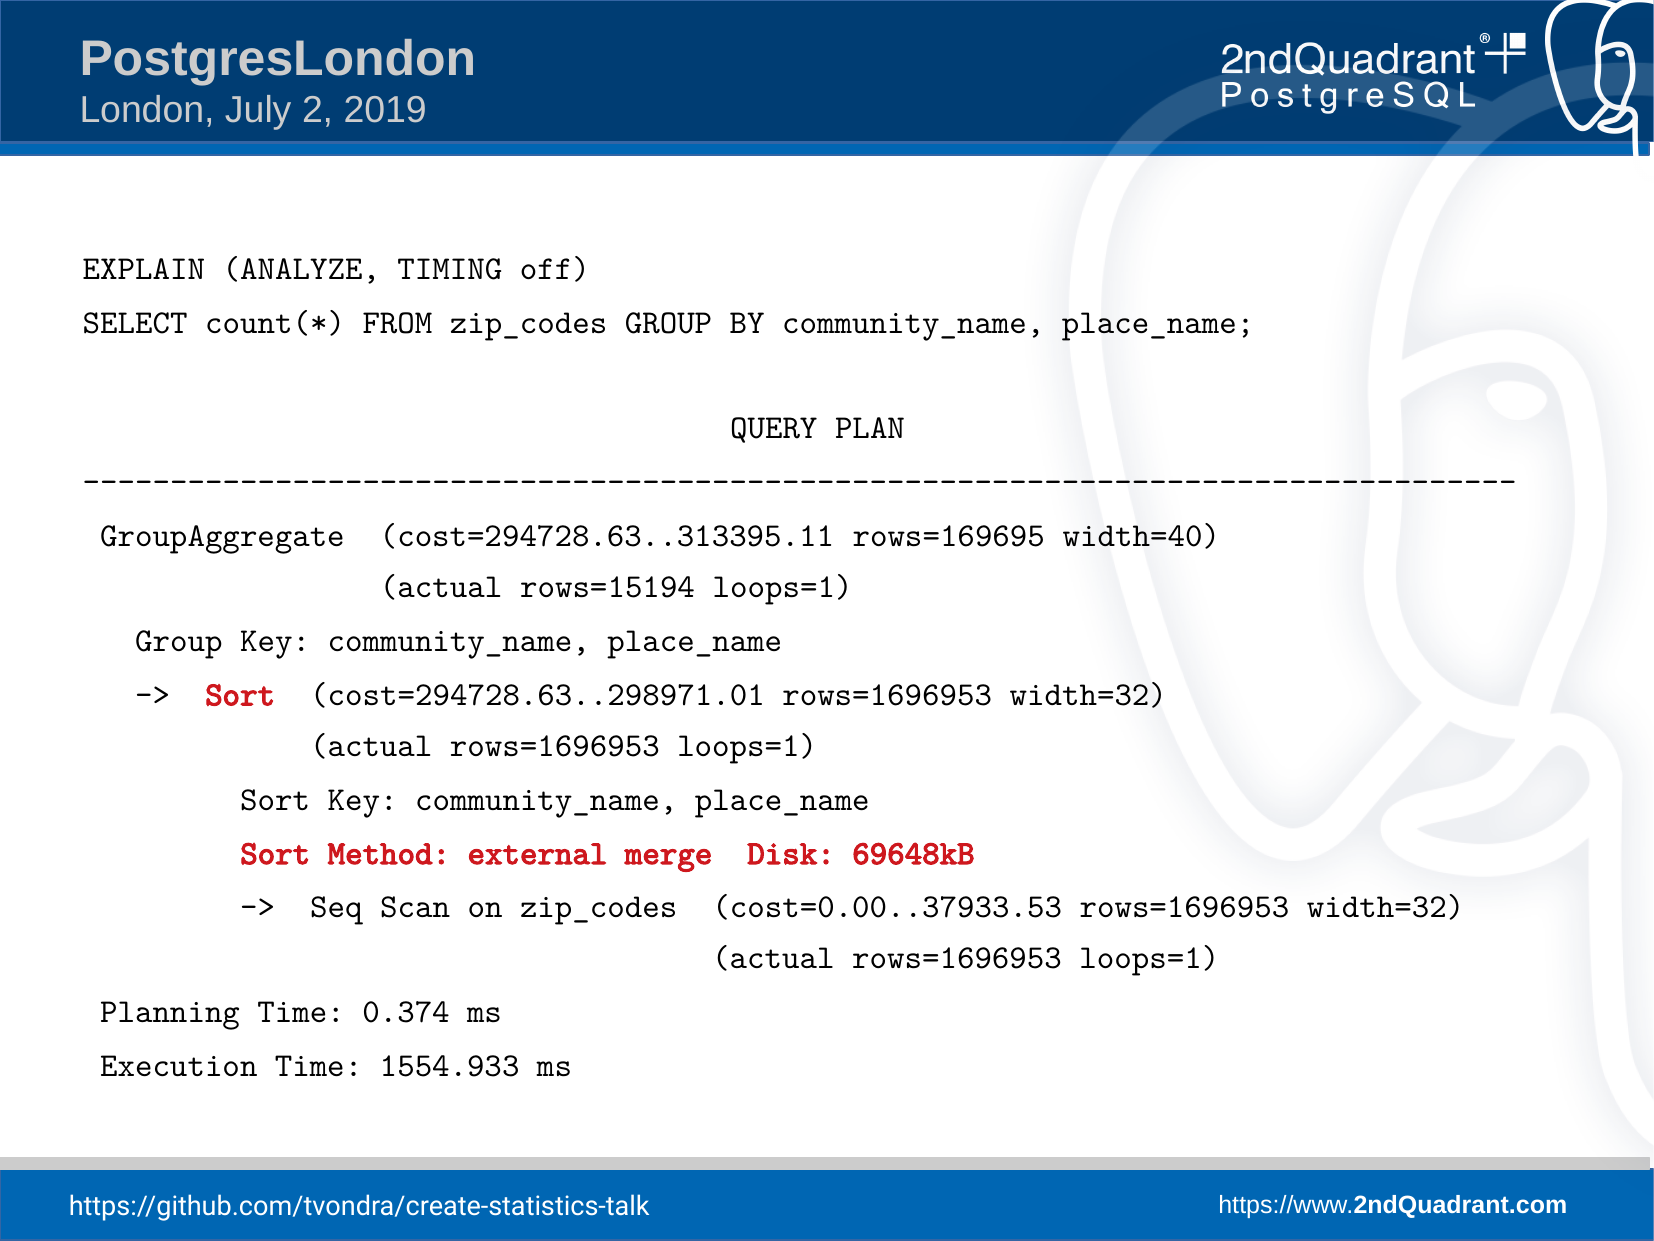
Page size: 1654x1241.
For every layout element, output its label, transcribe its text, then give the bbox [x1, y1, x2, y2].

picture [632, 0, 1654, 1241]
list EXPLAIN (ANALYZE, TIMING off) SELECT count(*) FROM zip_codes GROUP BY community_name, place_name; QUERY PLAN ---------------------------------------------------------------------------------- GroupAggregate (cost=294728.63..313395.11 rows=169695 width=40) (actual rows=15194 loops=1) Group Key: community_name, place_name -> Sort (cost=294728.63..298971.01 rows=1696953 width=32) (actual rows=1696953 loops=1) Sort Key: community_name, place_name Sort Method: external merge Disk: 69648kB -> Seq Scan on zip_codes (cost=0.00..37933.53 rows=1696953 width=32) (actual rows=1696953 loops=1) Planning Time: 0.374 ms Execution Time: 1554.933 ms [82, 239, 1571, 1105]
